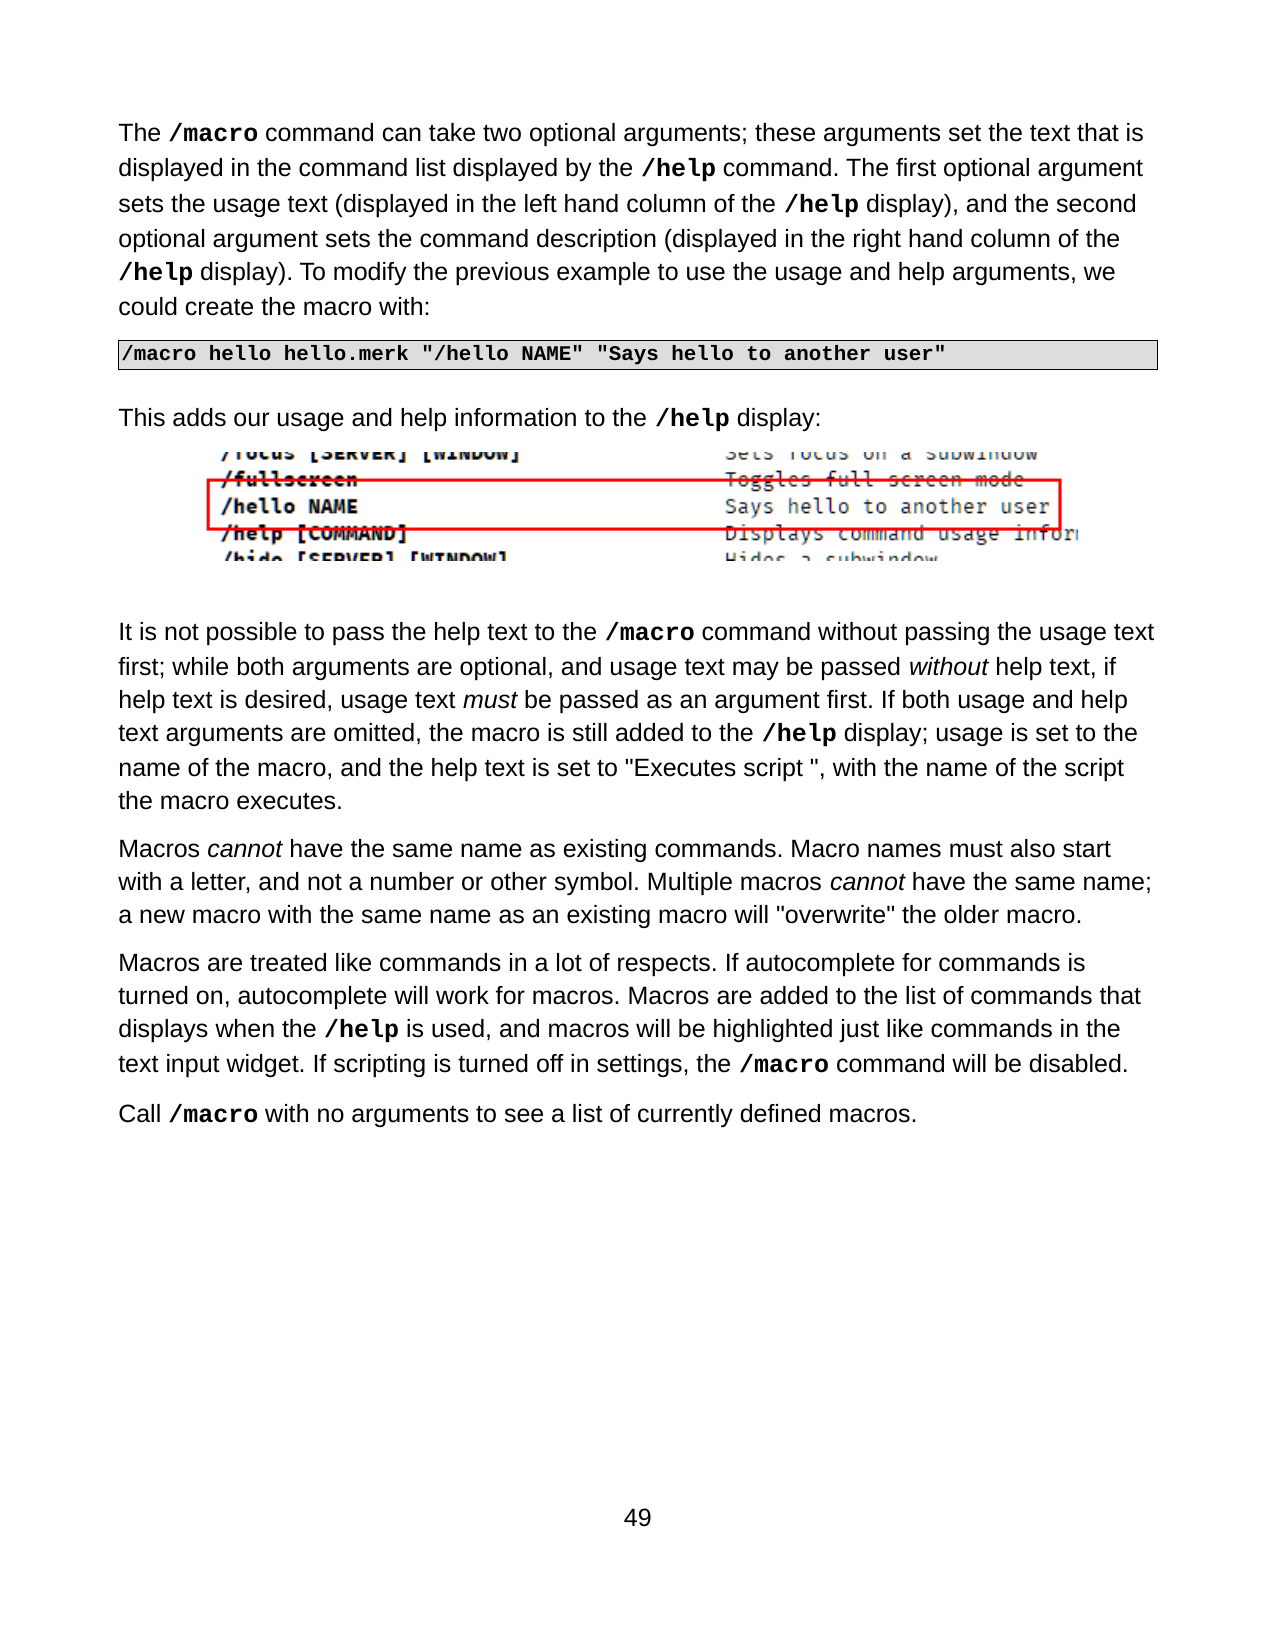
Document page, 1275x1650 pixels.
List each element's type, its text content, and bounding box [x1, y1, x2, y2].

table_header /macro hello hello.merk "/hello NAME" "Says hello to another user" [119, 341, 1157, 369]
text This adds our usage and help information to the /help display: [118, 370, 1157, 433]
text The /macro command can take two optional arguments; these arguments set the text that is displayed in the command list displayed by the /help command. The first optional argument sets the usage text (displayed in the left hand column of the /help display), and the second optional argument sets the command description (displayed in the right hand column of the /help display). To modify the previous example to use the usage and help arguments, we could create the macro with: [118, 118, 1157, 321]
text Call /macro with no arguments to see a list of currently defined macros. [118, 1099, 1157, 1130]
text It is not possible to pass the help text to the /macro command without passing the usage text first; while both arguments are optional, and usage text may be passed without help text, if help text is desired, usage text must be passed as an argument first. If both usage and help text arguments are omitted, the macro is still added to the /help display; usage is set to the name of the macro, and the help text is set to "Executes script ", with the name of the script the macro executes. [118, 453, 1157, 815]
text Macros cannot have the same name as existing commands. Macro names must also start with a letter, and not a number or other symbol. Multiple macros cannot have the same name; a new macro with the same name as an existing macro will "overwrite" the older macro. [118, 834, 1157, 929]
text Macros are treated like commands in a lot of respects. If autocomplete for commands is turned on, autocomplete will work for macros. Macros are added to the list of commands that displays when the /help is used, and macros will be highlighted just like commands in the text input widget. If scripting is turned off in settings, the /macro command will be disabled. [118, 948, 1157, 1080]
picture [196, 452, 1079, 561]
